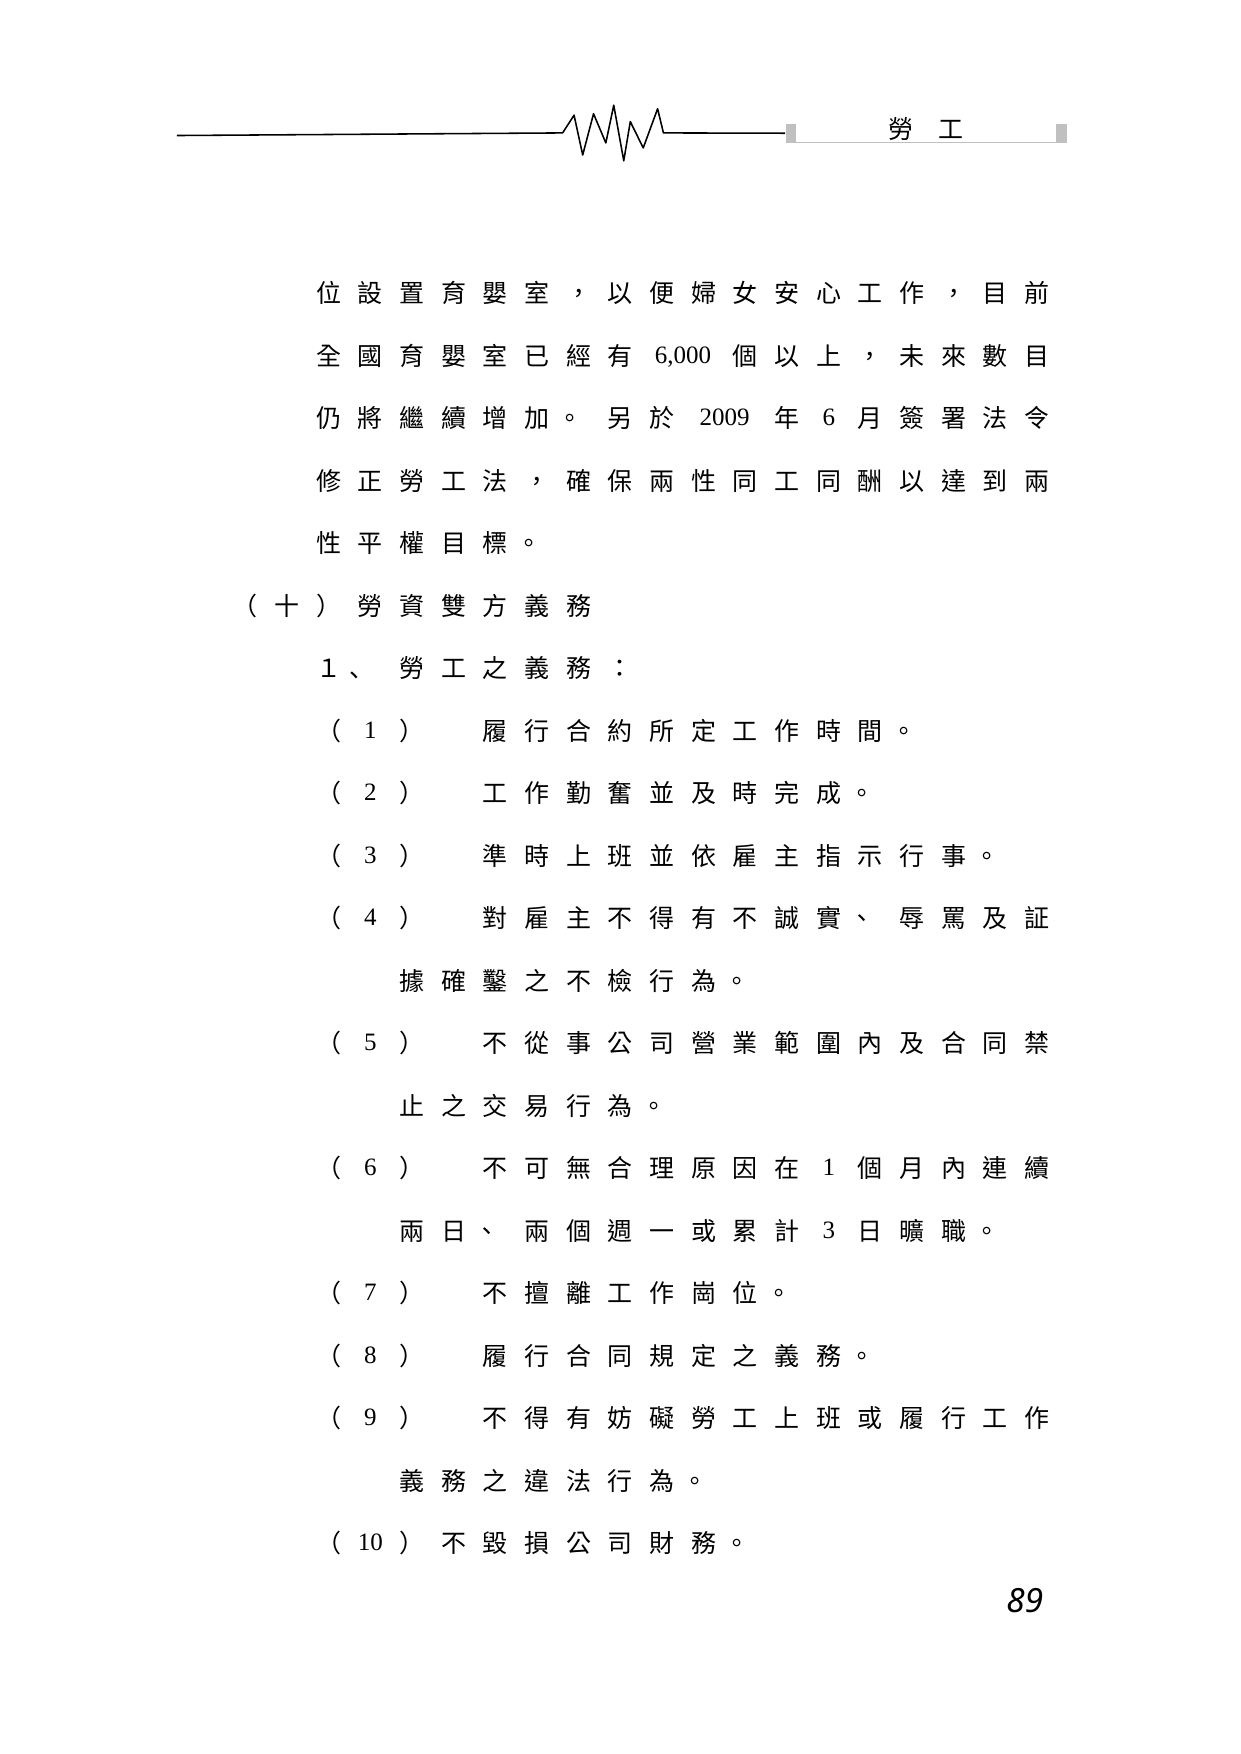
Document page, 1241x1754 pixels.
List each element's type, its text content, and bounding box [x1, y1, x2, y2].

text （5） 不從事公司營業範圍內及合同禁止之交易行為。 [306, 1000, 1058, 1125]
text （1） 履行合約所定工作時間。 [306, 688, 1058, 750]
text （6） 不可無合理原因在1個月內連續兩日、兩個週一或累計3日曠職。 [306, 1125, 1058, 1250]
text （十）勞資雙方義務 [207, 563, 1058, 625]
text 位設置育嬰室，以便婦女安心工作，目前全國育嬰室已經有6,000個以上，未來數目仍將繼續增加。另於2009年6月簽署法令修正勞工法，確保兩性同工同酬以達到兩性平權目標。 [281, 250, 1058, 563]
text （2） 工作勤奮並及時完成。 [306, 750, 1058, 813]
text （7） 不擅離工作崗位。 [306, 1250, 1058, 1313]
text （3） 準時上班並依雇主指示行事。 [306, 813, 1058, 875]
text （9） 不得有妨礙勞工上班或履行工作義務之違法行為。 [306, 1375, 1058, 1500]
text （10）不毀損公司財務。 [306, 1500, 1058, 1563]
text （4） 對雇主不得有不誠實、辱罵及証據確鑿之不檢行為。 [306, 875, 1058, 1000]
text １、勞工之義務： [281, 625, 1058, 688]
text （8） 履行合同規定之義務。 [306, 1313, 1058, 1375]
